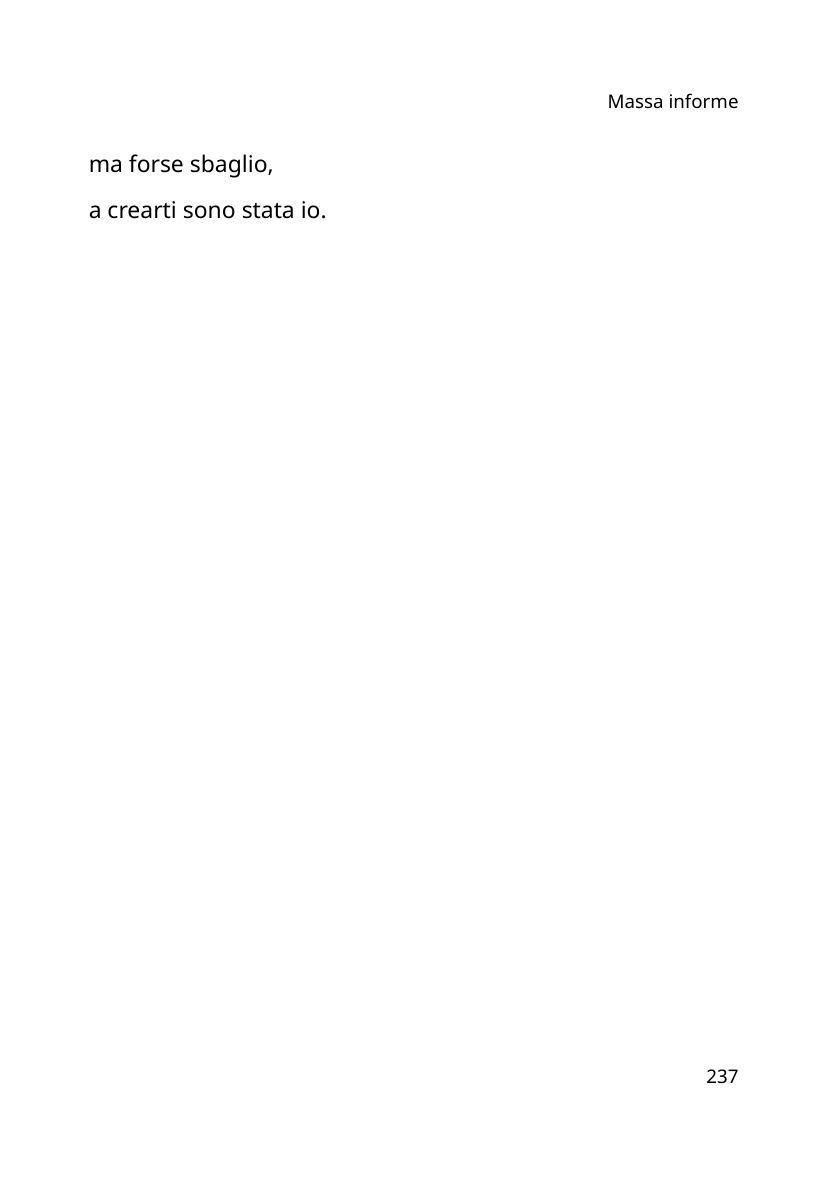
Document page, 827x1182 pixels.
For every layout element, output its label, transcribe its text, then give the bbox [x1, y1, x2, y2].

text a crearti sono stata io. [88, 194, 738, 226]
text ma forse sbaglio, [88, 147, 738, 179]
